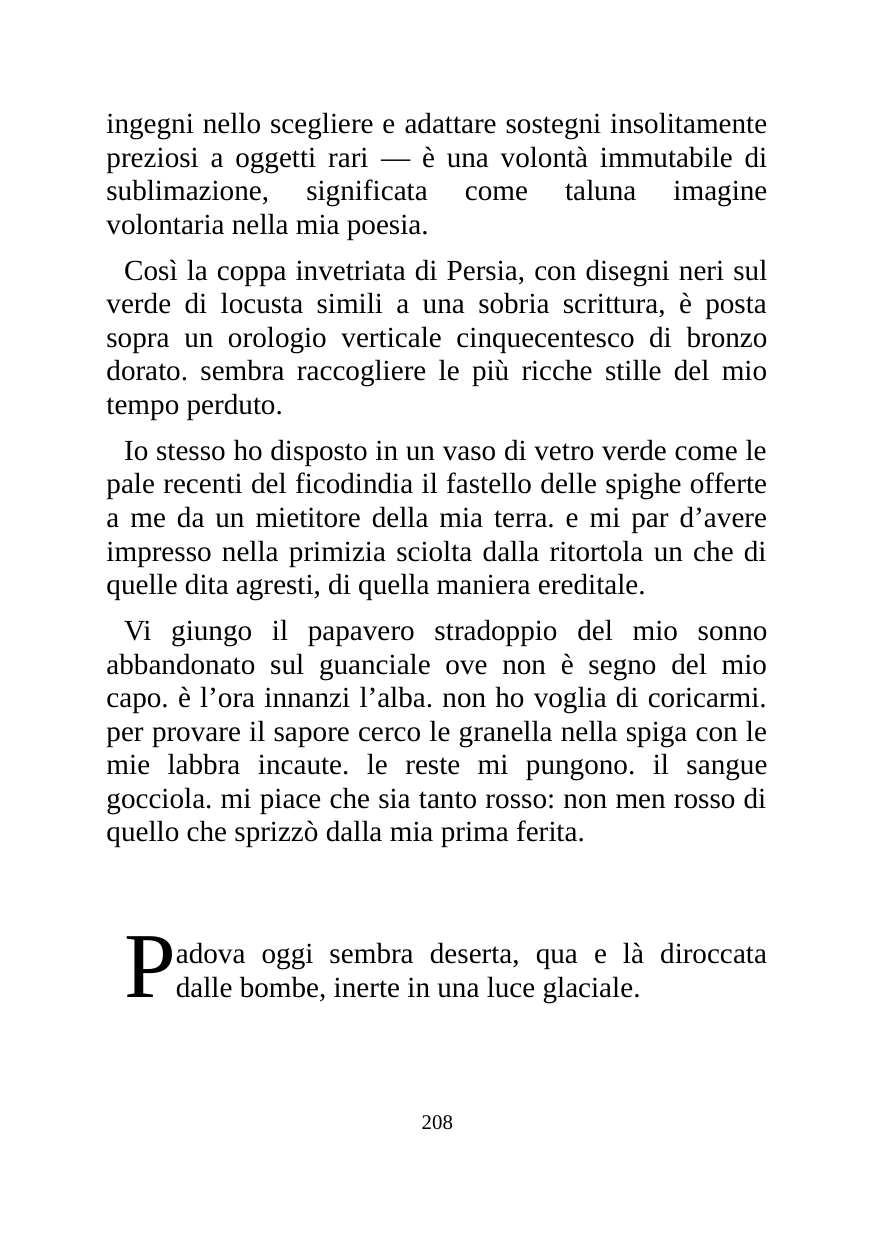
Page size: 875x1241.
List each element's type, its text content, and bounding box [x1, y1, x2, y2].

text Vi giungo il papavero stradoppio del mio sonno abbandonato sul guanciale ove non è segno del mio capo. è l’ora innanzi l’alba. non ho voglia di coricarmi. per provare il sapore cerco le granella nella spiga con le mie labbra incaute. le reste mi pungono. il sangue gocciola. mi piace che sia tanto rosso: non men rosso di quello che sprizzò dalla mia prima ferita. [106, 613, 768, 848]
text Padova oggi sembra deserta, qua e là diroccata dalle bombe, inerte in una luce glaciale. [106, 936, 768, 1003]
text ingegni nello scegliere e adattare sostegni insolitamente preziosi a oggetti rari — è una volontà immutabile di sublimazione, significata come taluna imagine volontaria nella mia poesia. [106, 106, 768, 240]
text Così la coppa invetriata di Persia, con disegni neri sul verde di locusta simili a una sobria scrittura, è posta sopra un orologio verticale cinquecentesco di bronzo dorato. sembra raccogliere le più ricche stille del mio tempo perduto. [106, 253, 768, 421]
text Io stesso ho disposto in un vaso di vetro verde come le pale recenti del ficodindia il fastello delle spighe offerte a me da un mietitore della mia terra. e mi par d’avere impresso nella primizia sciolta dalla ritortola un che di quelle dita agresti, di quella maniera ereditale. [106, 433, 768, 601]
